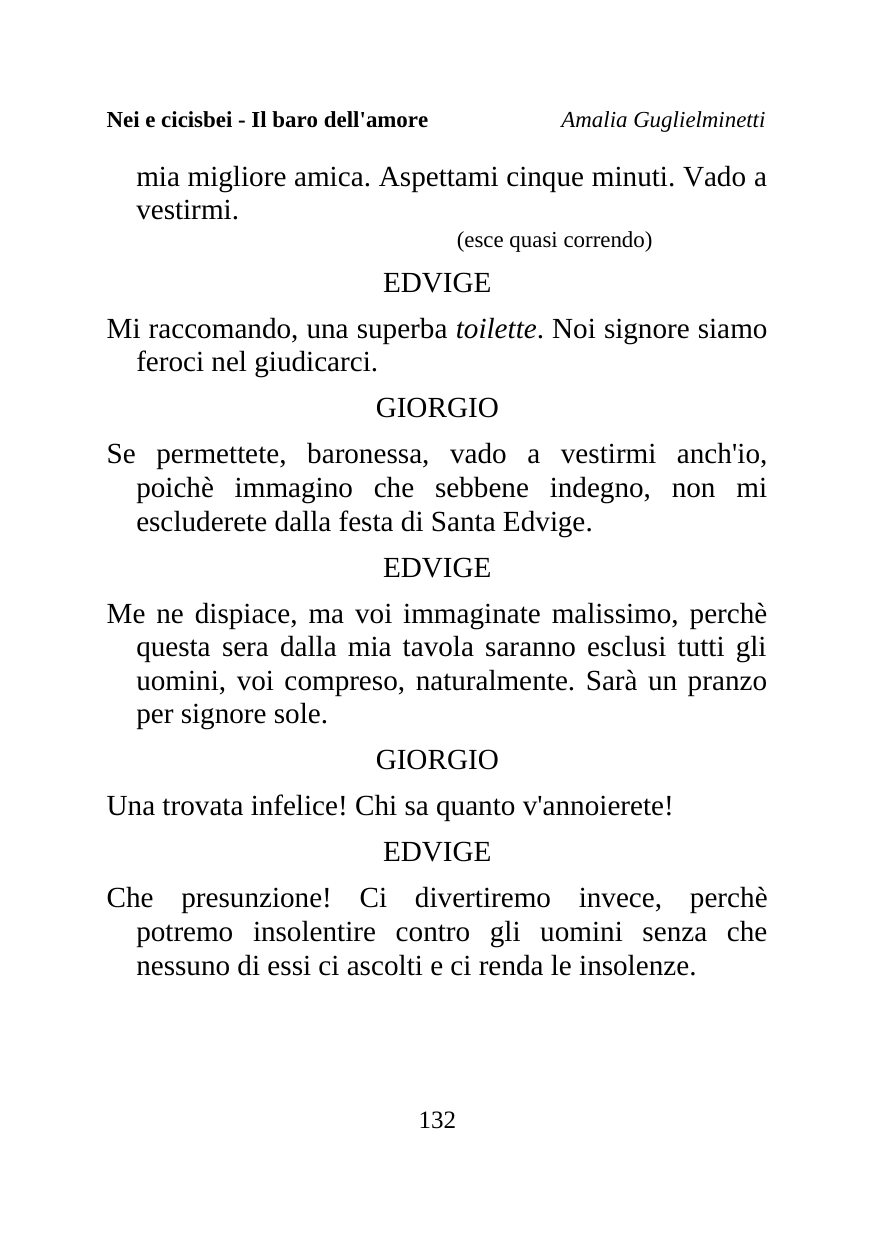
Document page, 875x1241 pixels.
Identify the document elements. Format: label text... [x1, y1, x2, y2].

text Se permettete, baronessa, vado a vestirmi anch'io, poichè immagino che sebbene indegno, non mi escluderete dalla festa di Santa Edvige. [106, 437, 768, 537]
text GIORGIO [106, 391, 768, 424]
text (esce quasi correndo) [457, 226, 768, 252]
text Mi raccomando, una superba toilette. Noi signore siamo feroci nel giudicarci. [106, 311, 768, 378]
text EDVIGE [106, 265, 768, 298]
text mia migliore amica. Aspettami cinque minuti. Vado a vestirmi. [106, 159, 768, 226]
text Me ne dispiace, ma voi immaginate malissimo, perchè questa sera dalla mia tavola saranno esclusi tutti gli uomini, voi compreso, naturalmente. Sarà un pranzo per signore sole. [106, 596, 768, 730]
text Una trovata infelice! Chi sa quanto v'annoierete! [106, 788, 768, 822]
text EDVIGE [106, 834, 768, 868]
text Che presunzione! Ci divertiremo invece, perchè potremo insolentire contro gli uomini senza che nessuno di essi ci ascolti e ci renda le insolenze. [106, 881, 768, 981]
text EDVIGE [106, 550, 768, 583]
text GIORGIO [106, 742, 768, 776]
